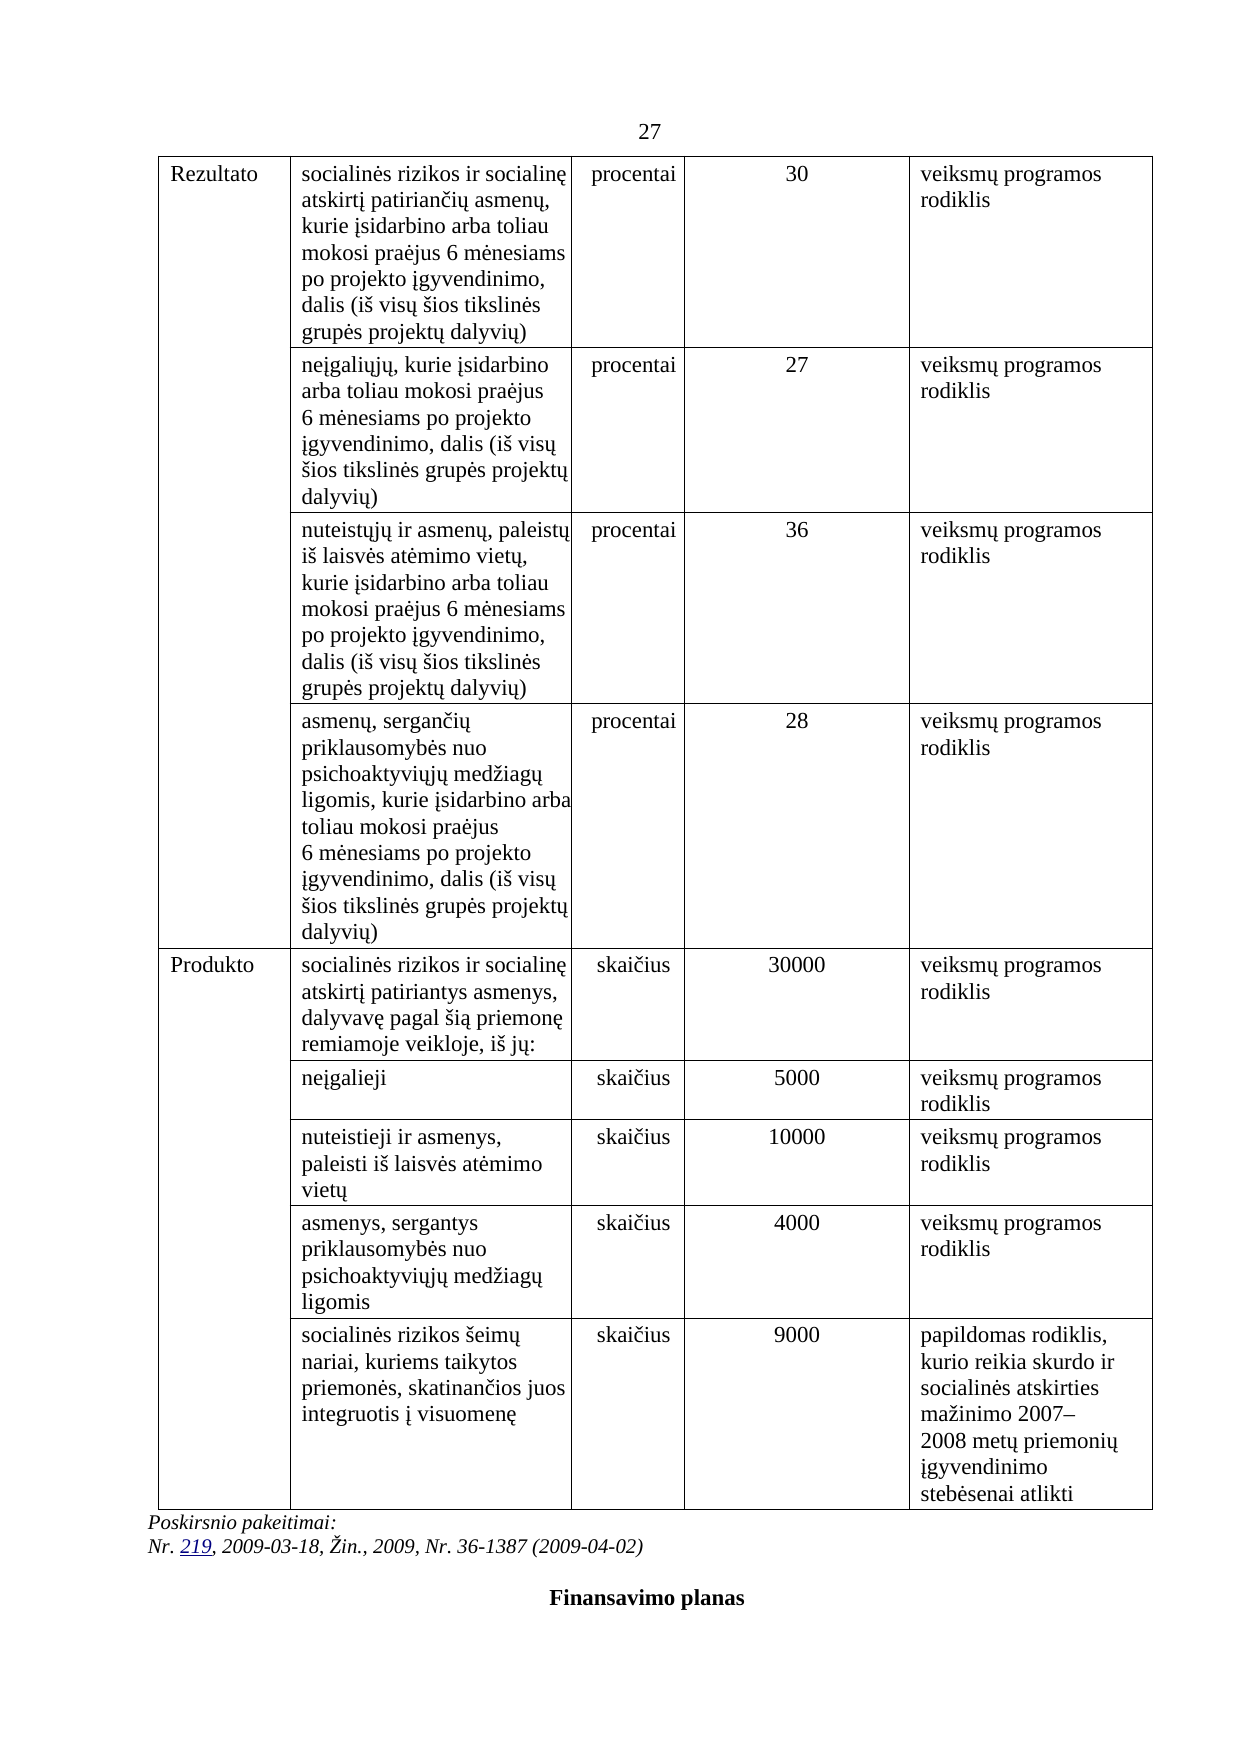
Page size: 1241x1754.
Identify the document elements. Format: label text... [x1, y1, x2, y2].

table_cell procentai [572, 348, 684, 512]
table_cell veiksmų programos rodiklis [910, 513, 1152, 703]
table_cell asmenys, sergantys priklausomybės nuo psichoaktyviųjų medžiagų ligomis [291, 1206, 571, 1317]
table_cell papildomas rodiklis, kurio reikia skurdo ir socialinės atskirties mažinimo 2007–2008 metų priemonių įgyvendinimo stebėsenai atlikti [910, 1319, 1152, 1509]
table_cell 5000 [685, 1061, 909, 1119]
table_cell neįgaliųjų, kurie įsidarbino arba toliau mokosi praėjus 6 mėnesiams po projekto įgyvendinimo, dalis (iš visų šios tikslinės grupės projektų dalyvių) [291, 348, 571, 512]
table_cell skaičius [572, 1120, 684, 1205]
table_cell neįgalieji [291, 1061, 571, 1119]
table_cell [159, 512, 290, 947]
table_cell 36 [685, 513, 909, 703]
table_cell Rezultato [159, 157, 290, 512]
text Finansavimo planas [148, 1584, 1152, 1611]
table_cell skaičius [572, 1206, 684, 1317]
table_cell socialinės rizikos ir socialinę atskirtį patiriantys asmenys, dalyvavę pagal šią priemonę remiamoje veikloje, iš jų: [291, 949, 571, 1060]
table_cell asmenų, sergančių priklausomybės nuo psichoaktyviųjų medžiagų ligomis, kurie įsidarbino arba toliau mokosi praėjus 6 mėnesiams po projekto įgyvendinimo, dalis (iš visų šios tikslinės grupės projektų dalyvių) [291, 704, 571, 947]
table_cell veiksmų programos rodiklis [910, 157, 1152, 347]
table_cell procentai [572, 513, 684, 703]
table_cell veiksmų programos rodiklis [910, 949, 1152, 1060]
table_cell veiksmų programos rodiklis [910, 348, 1152, 512]
table_cell 10000 [685, 1120, 909, 1205]
table_cell 30000 [685, 949, 909, 1060]
table_cell veiksmų programos rodiklis [910, 1120, 1152, 1205]
table_cell 4000 [685, 1206, 909, 1317]
table_cell nuteistųjų ir asmenų, paleistų iš laisvės atėmimo vietų, kurie įsidarbino arba toliau mokosi praėjus 6 mėnesiams po projekto įgyvendinimo, dalis (iš visų šios tikslinės grupės projektų dalyvių) [291, 513, 571, 703]
table_cell veiksmų programos rodiklis [910, 1061, 1152, 1119]
table_cell nuteistieji ir asmenys, paleisti iš laisvės atėmimo vietų [291, 1120, 571, 1205]
table_cell 28 [685, 704, 909, 947]
table_cell socialinės rizikos ir socialinę atskirtį patiriančių asmenų, kurie įsidarbino arba toliau mokosi praėjus 6 mėnesiams po projekto įgyvendinimo, dalis (iš visų šios tikslinės grupės projektų dalyvių) [291, 157, 571, 347]
table_cell 30 [685, 157, 909, 347]
table_cell Produkto [159, 949, 290, 1509]
table_cell procentai [572, 157, 684, 347]
table_cell veiksmų programos rodiklis [910, 704, 1152, 947]
table_cell skaičius [572, 1061, 684, 1119]
table_cell skaičius [572, 949, 684, 1060]
table_cell procentai [572, 704, 684, 947]
text Poskirsnio pakeitimai: [148, 1510, 1152, 1534]
table_cell 9000 [685, 1319, 909, 1509]
table_cell veiksmų programos rodiklis [910, 1206, 1152, 1317]
text Nr. 219, 2009-03-18, Žin., 2009, Nr. 36-1387 (2009-04-02) [148, 1534, 1152, 1558]
table_cell 27 [685, 348, 909, 512]
table_cell skaičius [572, 1319, 684, 1509]
table_cell socialinės rizikos šeimų nariai, kuriems taikytos priemonės, skatinančios juos integruotis į visuomenę [291, 1319, 571, 1509]
